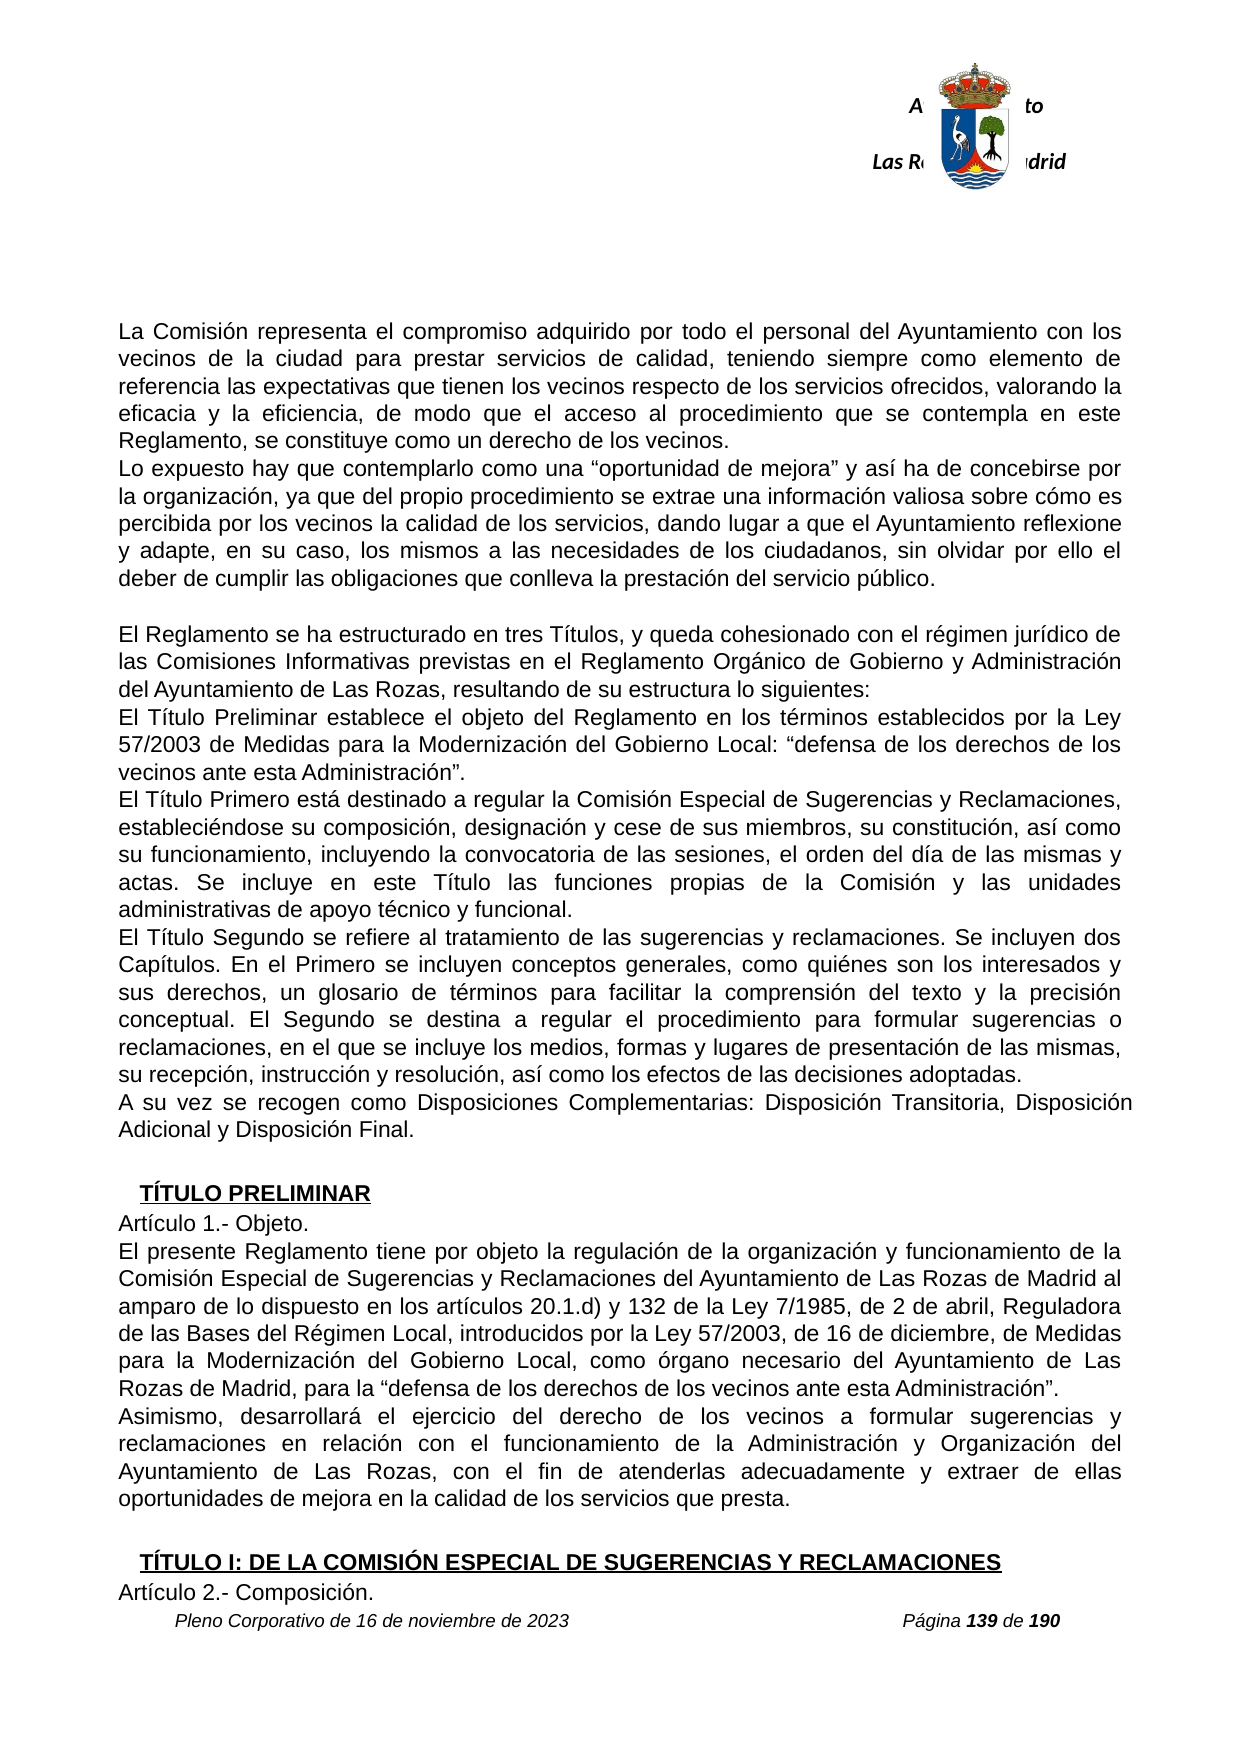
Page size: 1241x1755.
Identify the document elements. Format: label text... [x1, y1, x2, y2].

text A su vez se recogen como Disposiciones Complementarias: Disposición Transitoria, Disposición Adicional y Disposición Final. [118, 1089, 1134, 1142]
text Asimismo, desarrollará el ejercicio del derecho de los vecinos a formular sugerencias y reclamaciones en relación con el funcionamiento de la Administración y Organización del Ayuntamiento de Las Rozas, con el fin de atenderlas adecuadamente y extraer de ellas oportunidades de mejora en la calidad de los servicios que presta. [118, 1403, 1122, 1511]
text Lo expuesto hay que contemplarlo como una “oportunidad de mejora” y así ha de concebirse por la organización, ya que del propio procedimiento se extrae una información valiosa sobre cómo es percibida por los vecinos la calidad de los servicios, dando lugar a que el Ayuntamiento reflexione y adapte, en su caso, los mismos a las necesidades de los ciudadanos, sin olvidar por ello el deber de cumplir las obligaciones que conlleva la prestación del servicio público. [118, 455, 1123, 591]
text Artículo 1.- Objeto. [118, 1210, 1134, 1236]
text El Reglamento se ha estructurado en tres Títulos, y queda cohesionado con el régimen jurídico de las Comisiones Informativas previstas en el Reglamento Orgánico de Gobierno y Administración del Ayuntamiento de Las Rozas, resultando de su estructura lo siguientes: [118, 621, 1122, 702]
text El Título Preliminar establece el objeto del Reglamento en los términos establecidos por la Ley 57/2003 de Medidas para la Modernización del Gobierno Local: “defensa de los derechos de los vecinos ante esta Administración”. [118, 704, 1122, 785]
text El Título Primero está destinado a regular la Comisión Especial de Sugerencias y Reclamaciones, estableciéndose su composición, designación y cese de sus miembros, su constitución, así como su funcionamiento, incluyendo la convocatoria de las sesiones, el orden del día de las mismas y actas. Se incluye en este Título las funciones propias de la Comisión y las unidades administrativas de apoyo técnico y funcional. [118, 786, 1122, 922]
text Artículo 2.- Composición. [118, 1579, 1134, 1605]
text TÍTULO I: DE LA COMISIÓN ESPECIAL DE SUGERENCIAS Y RECLAMACIONES [139, 1548, 1135, 1575]
text TÍTULO PRELIMINAR [139, 1180, 1135, 1206]
text El presente Reglamento tiene por objeto la regulación de la organización y funcionamiento de la Comisión Especial de Sugerencias y Reclamaciones del Ayuntamiento de Las Rozas de Madrid al amparo de lo dispuesto en los artículos 20.1.d) y 132 de la Ley 7/1985, de 2 de abril, Reguladora de las Bases del Régimen Local, introducidos por la Ley 57/2003, de 16 de diciembre, de Medidas para la Modernización del Gobierno Local, como órgano necesario del Ayuntamiento de Las Rozas de Madrid, para la “defensa de los derechos de los vecinos ante esta Administración”. [118, 1238, 1122, 1401]
text El Título Segundo se refiere al tratamiento de las sugerencias y reclamaciones. Se incluyen dos Capítulos. En el Primero se incluyen conceptos generales, como quiénes son los interesados y sus derechos, un glosario de términos para facilitar la comprensión del texto y la precisión conceptual. El Segundo se destina a regular el procedimiento para formular sugerencias o reclamaciones, en el que se incluye los medios, formas y lugares de presentación de las mismas, su recepción, instrucción y resolución, así como los efectos de las decisiones adoptadas. [118, 924, 1123, 1087]
text La Comisión representa el compromiso adquirido por todo el personal del Ayuntamiento con los vecinos de la ciudad para prestar servicios de calidad, teniendo siempre como elemento de referencia las expectativas que tienen los vecinos respecto de los servicios ofrecidos, valorando la eficacia y la eficiencia, de modo que el acceso al procedimiento que se contempla en este Reglamento, se constituye como un derecho de los vecinos. [118, 318, 1122, 454]
